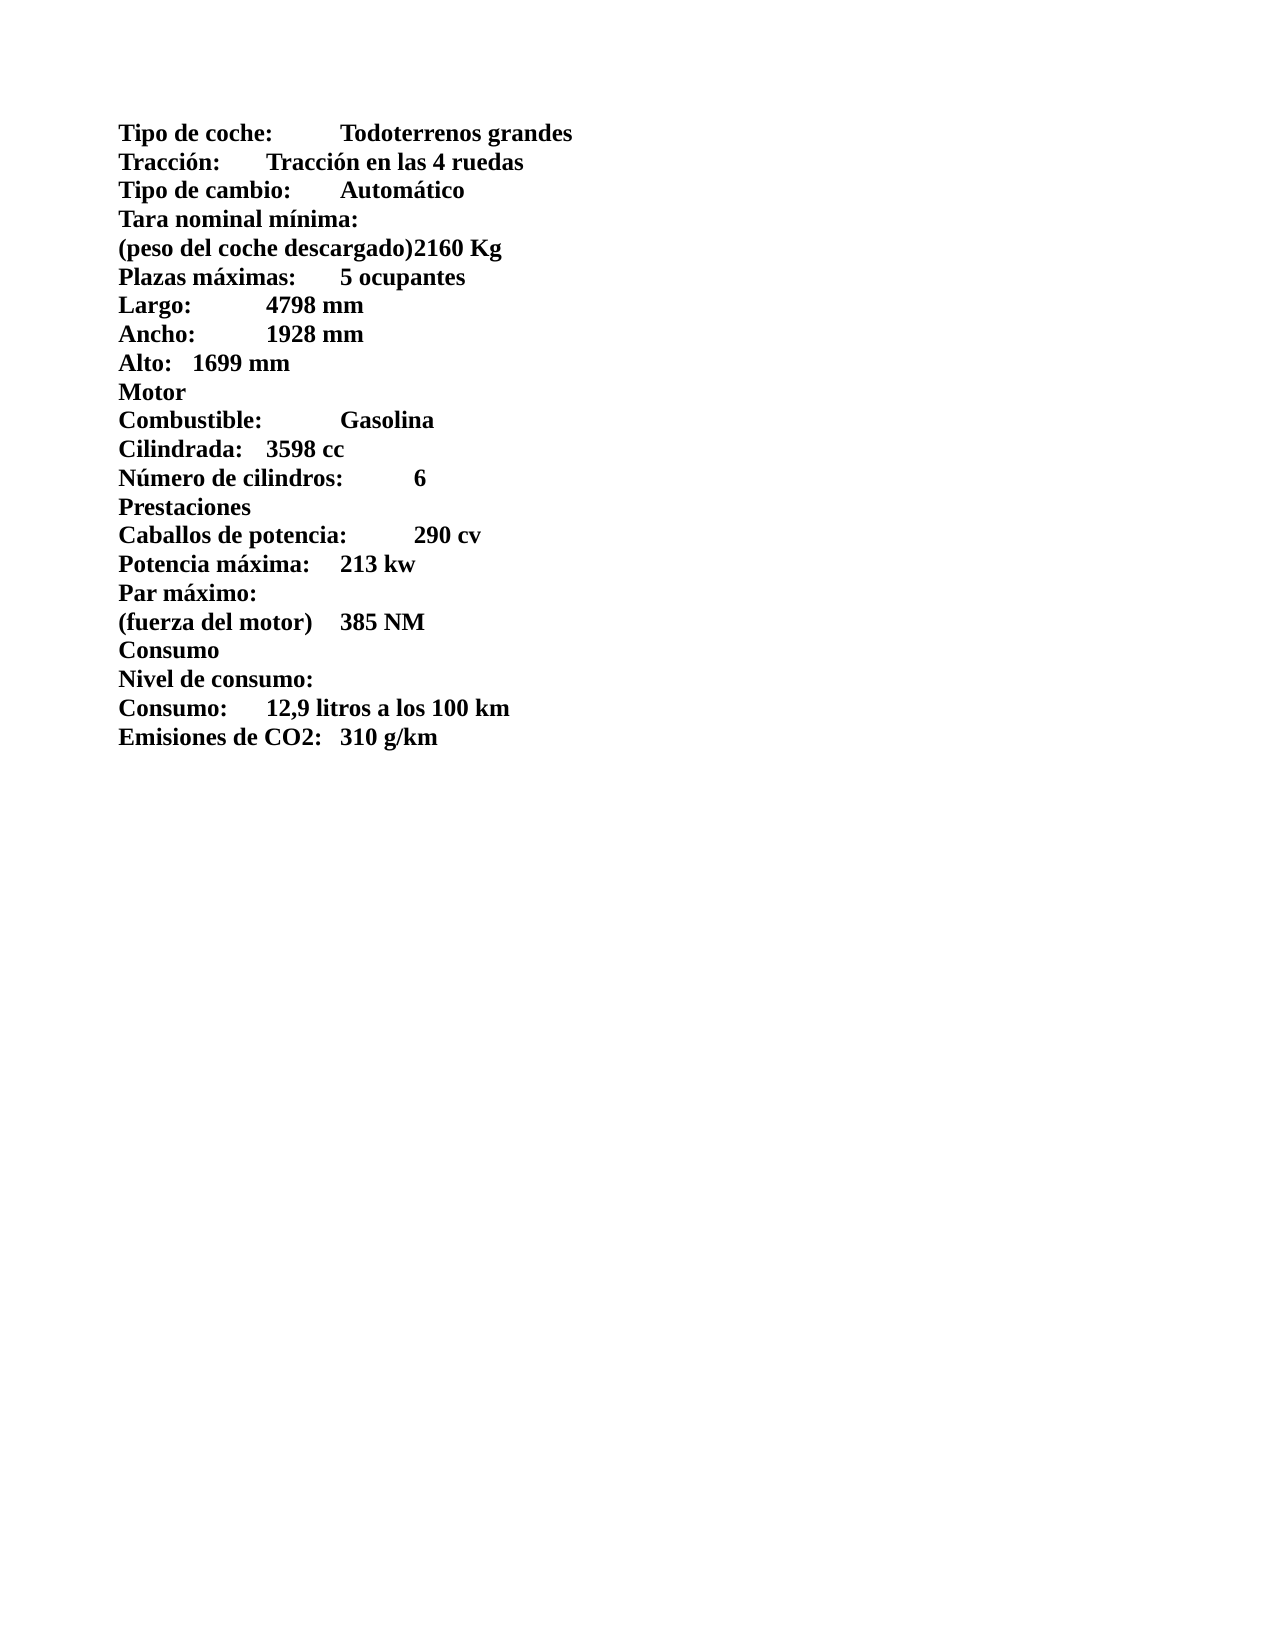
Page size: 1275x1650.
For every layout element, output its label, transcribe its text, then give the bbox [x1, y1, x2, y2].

text Tara nominal mínima: [118, 204, 1157, 233]
text Prestaciones [118, 492, 1157, 521]
text Consumo [118, 636, 1157, 664]
text Motor [118, 377, 1157, 406]
text Par máximo: [118, 578, 1157, 607]
text Ancho: 1928 mm [118, 319, 1157, 348]
text Caballos de potencia: 290 cv [118, 521, 1157, 549]
text Emisiones de CO2: 310 g/km [118, 722, 1157, 751]
text Combustible: Gasolina [118, 406, 1157, 434]
text Nivel de consumo: [118, 664, 1157, 693]
text Número de cilindros: 6 [118, 463, 1157, 492]
text Cilindrada: 3598 cc [118, 434, 1157, 463]
text Alto: 1699 mm [118, 348, 1157, 377]
text Tipo de coche: Todoterrenos grandes [118, 118, 1157, 147]
text Potencia máxima: 213 kw [118, 549, 1157, 578]
text Tracción: Tracción en las 4 ruedas [118, 147, 1157, 176]
text Largo: 4798 mm [118, 291, 1157, 319]
text (peso del coche descargado) 2160 Kg [118, 233, 1157, 262]
text (fuerza del motor) 385 NM [118, 607, 1157, 636]
text Plazas máximas: 5 ocupantes [118, 262, 1157, 291]
text Tipo de cambio: Automático [118, 176, 1157, 204]
text Consumo: 12,9 litros a los 100 km [118, 693, 1157, 722]
